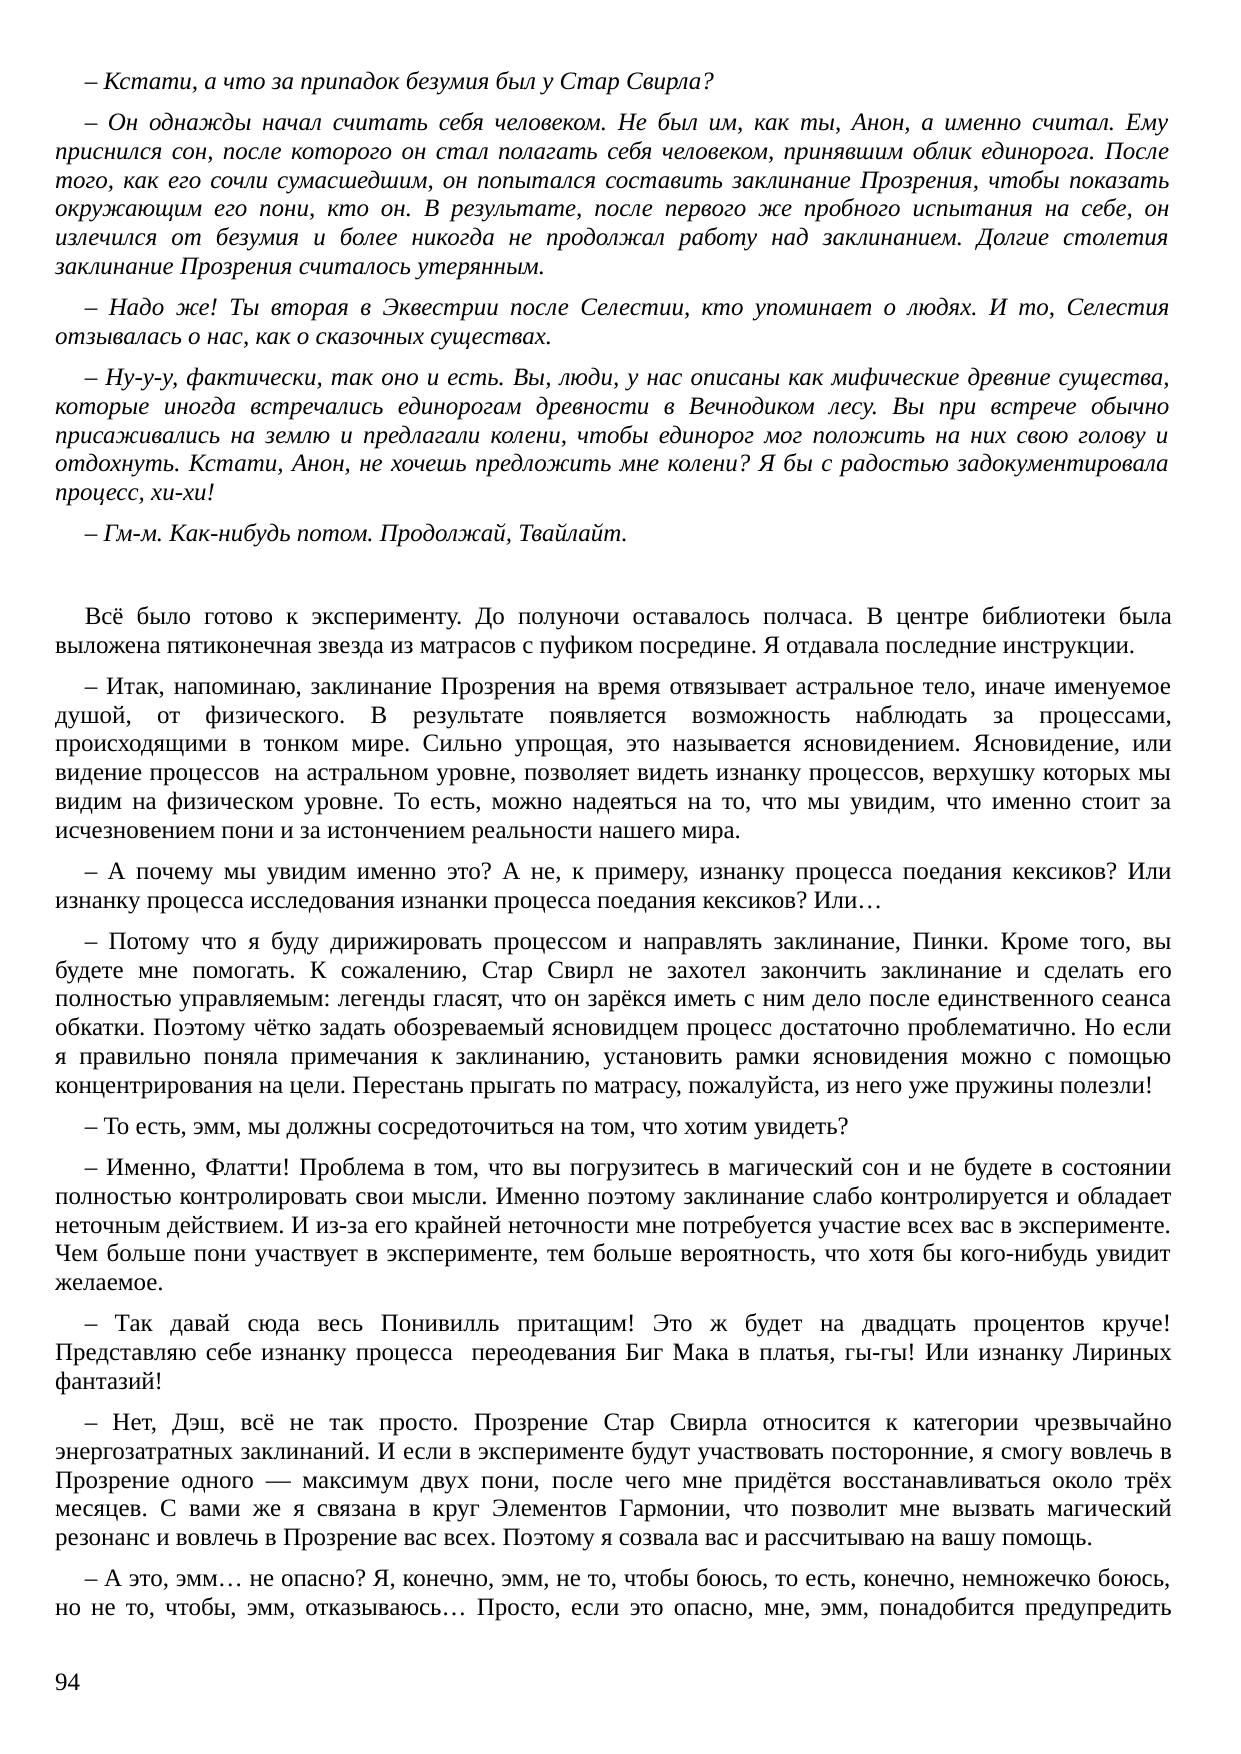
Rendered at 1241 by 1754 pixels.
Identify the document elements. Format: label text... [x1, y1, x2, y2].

text – А почему мы увидим именно это? А не, к примеру, изнанку процесса поедания кексиков? Или изнанку процесса исследования изнанки процесса поедания кексиков? Или… [55, 856, 1173, 913]
text – Надо же! Ты вторая в Эквестрии после Селестии, кто упоминает о людях. И то, Селестия отзывалась о нас, как о сказочных существах. [55, 292, 1173, 350]
text – Именно, Флатти! Проблема в том, что вы погрузитесь в магический сон и не будете в состоянии полностью контролировать свои мысли. Именно поэтому заклинание слабо контролируется и обладает неточным действием. И из-за его крайней неточности мне потребуется участие всех вас в эксперименте. Чем больше пони участвует в эксперименте, тем больше вероятность, что хотя бы кого-нибудь увидит желаемое. [55, 1152, 1173, 1296]
text – Ну-у-у, фактически, так оно и есть. Вы, люди, у нас описаны как мифические древние существа, которые иногда встречались единорогам древности в Вечнодиком лесу. Вы при встрече обычно присаживались на землю и предлагали колени, чтобы единорог мог положить на них свою голову и отдохнуть. Кстати, Анон, не хочешь предложить мне колени? Я бы с радостью задокументировала процесс, хи-хи! [55, 362, 1173, 506]
text – Так давай сюда весь Понивилль притащим! Это ж будет на двадцать процентов круче! Представляю себе изнанку процесса переодевания Биг Мака в платья, гы-гы! Или изнанку Лириных фантазий! [55, 1308, 1173, 1395]
text – Итак, напоминаю, заклинание Прозрения на время отвязывает астральное тело, иначе именуемое душой, от физического. В результате появляется возможность наблюдать за процессами, происходящими в тонком мире. Сильно упрощая, это называется ясновидением. Ясновидение, или видение процессов на астральном уровне, позволяет видеть изнанку процессов, верхушку которых мы видим на физическом уровне. То есть, можно надеяться на то, что мы увидим, что именно стоит за исчезновением пони и за истончением реальности нашего мира. [55, 671, 1173, 843]
text – Он однажды начал считать себя человеком. Не был им, как ты, Анон, а именно считал. Ему приснился сон, после которого он стал полагать себя человеком, принявшим облик единорога. После того, как его сочли сумасшедшим, он попытался составить заклинание Прозрения, чтобы показать окружающим его пони, кто он. В результате, после первого же пробного испытания на себе, он излечился от безумия и более никогда не продолжал работу над заклинанием. Долгие столетия заклинание Прозрения считалось утерянным. [55, 107, 1173, 280]
text – Кстати, а что за припадок безумия был у Стар Свирла? [55, 66, 1173, 95]
text – А это, эмм… не опасно? Я, конечно, эмм, не то, чтобы боюсь, то есть, конечно, немножечко боюсь, но не то, чтобы, эмм, отказываюсь… Просто, если это опасно, мне, эмм, понадобится предупредить [55, 1563, 1173, 1621]
text Всё было готово к эксперименту. До полуночи оставалось полчаса. В центре библиотеки была выложена пятиконечная звезда из матрасов с пуфиком посредине. Я отдавала последние инструкции. [55, 601, 1173, 658]
text – Гм-м. Как-нибудь потом. Продолжай, Твайлайт. [55, 518, 1173, 547]
text – Потому что я буду дирижировать процессом и направлять заклинание, Пинки. Кроме того, вы будете мне помогать. К сожалению, Стар Свирл не захотел закончить заклинание и сделать его полностью управляемым: легенды гласят, что он зарёкся иметь с ним дело после единственного сеанса обкатки. Поэтому чётко задать обозреваемый ясновидцем процесс достаточно проблематично. Но если я правильно поняла примечания к заклинанию, установить рамки ясновидения можно с помощью концентрирования на цели. Перестань прыгать по матрасу, пожалуйста, из него уже пружины полезли! [55, 926, 1173, 1098]
text – То есть, эмм, мы должны сосредоточиться на том, что хотим увидеть? [55, 1111, 1173, 1140]
text – Нет, Дэш, всё не так просто. Прозрение Стар Свирла относится к категории чрезвычайно энергозатратных заклинаний. И если в эксперименте будут участвовать посторонние, я смогу вовлечь в Прозрение одного — максимум двух пони, после чего мне придётся восстанавливаться около трёх месяцев. С вами же я связана в круг Элементов Гармонии, что позволит мне вызвать магический резонанс и вовлечь в Прозрение вас всех. Поэтому я созвала вас и рассчитываю на вашу помощь. [55, 1407, 1173, 1551]
